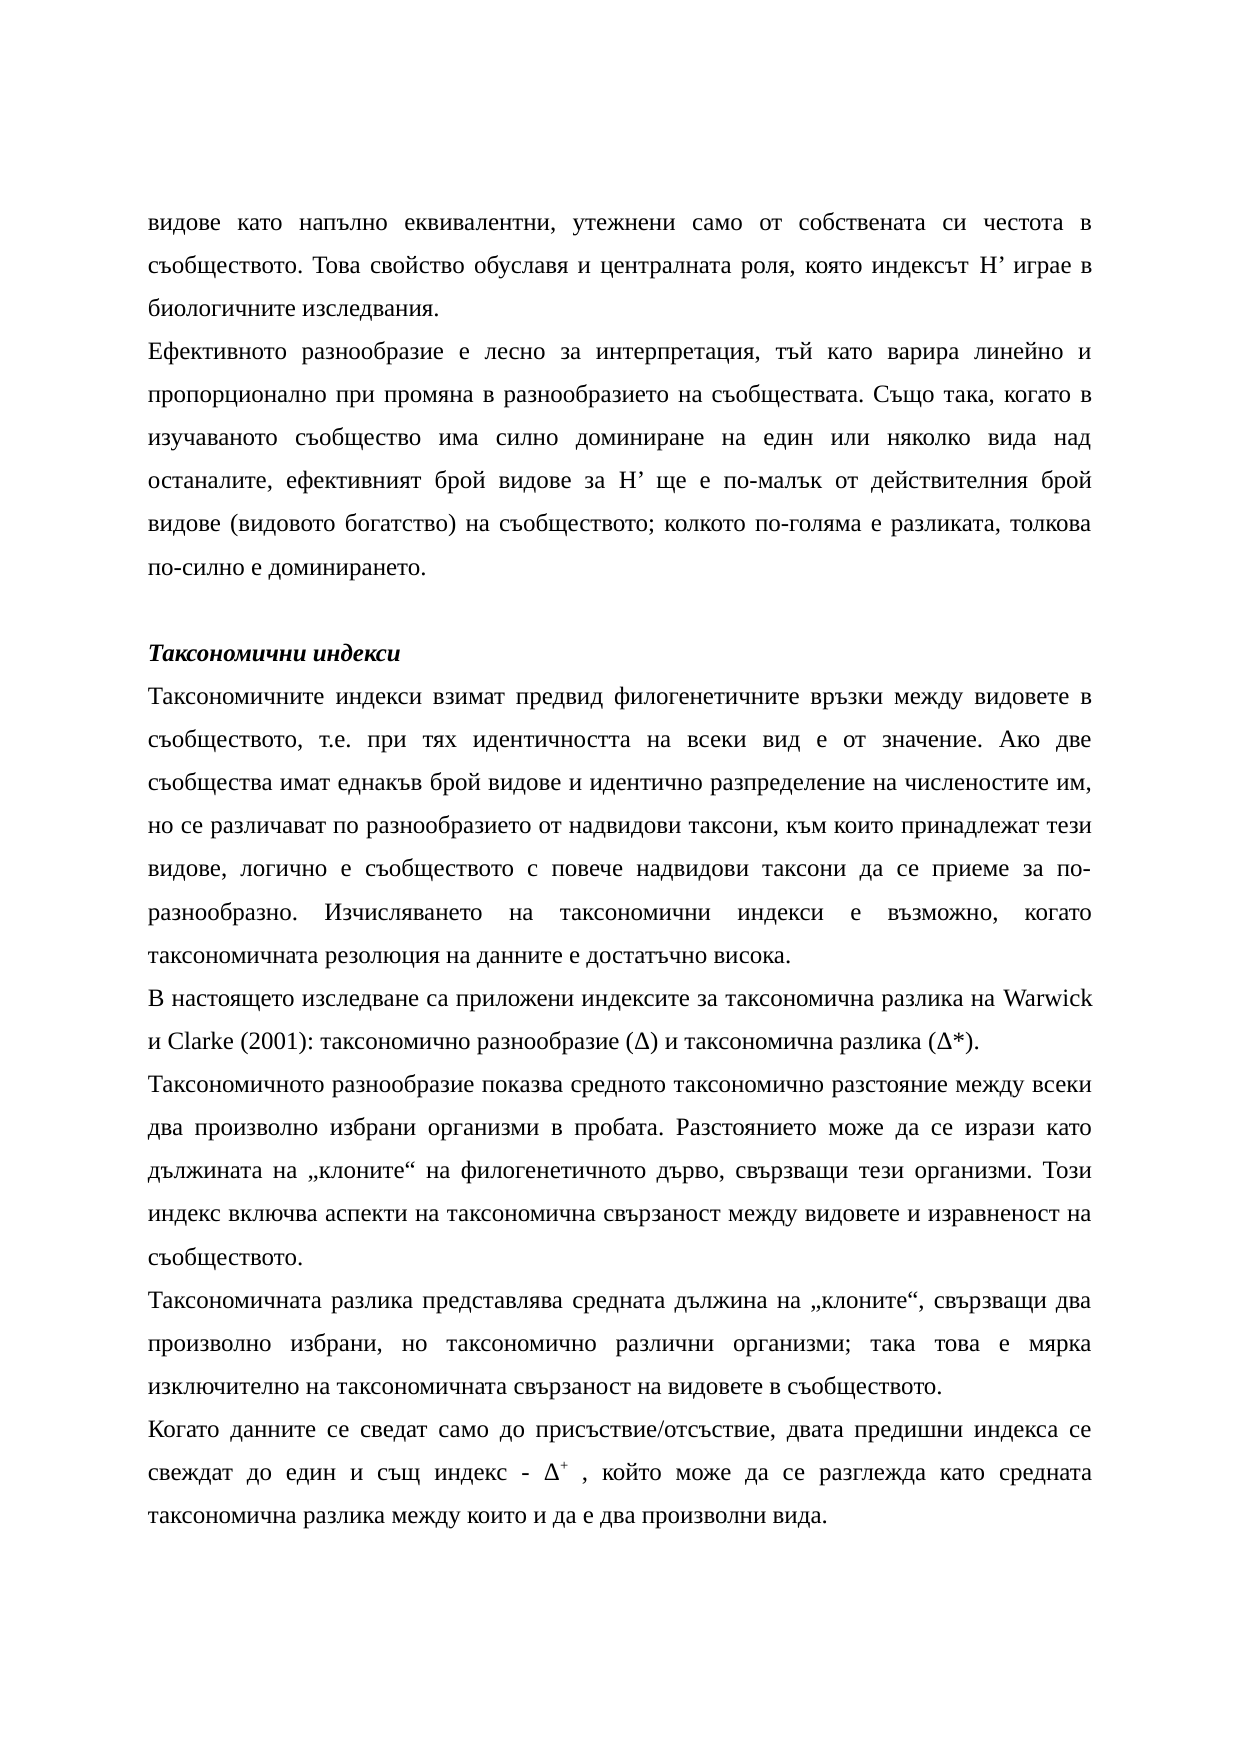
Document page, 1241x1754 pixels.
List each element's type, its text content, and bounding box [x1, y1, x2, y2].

text В настоящето изследване са приложени индексите за таксономична разлика на Warwick и Clarke (2001): таксономично разнообразие (Δ) и таксономична разлика (Δ*). [148, 983, 1093, 1055]
text Когато данните се сведат само до присъствие/отсъствие, двата предишни индекса се свеждат до един и същ индекс - Δ+ , който може да се разглежда като средната таксономична разлика между които и да е два произволни вида. [148, 1414, 1093, 1529]
text Таксономичната разлика представлява средната дължина на „клоните“, свързващи два произволно избрани, но таксономично различни организми; така това е мярка изключително на таксономичната свързаност на видовете в съобществото. [148, 1285, 1093, 1400]
text видове като напълно еквивалентни, утежнени само от собствената си честота в съобществото. Това свойство обуславя и централната роля, която индексът H’ играе в биологичните изследвания. [148, 207, 1093, 322]
text Ефективното разнообразие е лесно за интерпретация, тъй като варира линейно и пропорционално при промяна в разнообразието на съобществата. Също така, когато в изучаваното съобщество има силно доминиране на един или няколко вида над останалите, ефективният брой видове за H’ ще е по-малък от действителния брой видове (видовото богатство) на съобществото; колкото по-голяма е разликата, толкова по-силно е доминирането. [148, 336, 1093, 580]
text Таксономичното разнообразие показва средното таксономично разстояние между всеки два произволно избрани организми в пробата. Разстоянието може да се изрази като дължината на „клоните“ на филогенетичното дърво, свързващи тези организми. Този индекс включва аспекти на таксономична свързаност между видовете и изравненост на съобществото. [148, 1069, 1093, 1270]
text Таксономични индекси [148, 638, 1093, 667]
text Таксономичните индекси взимат предвид филогенетичните връзки между видовете в съобществото, т.е. при тях идентичността на всеки вид е от значение. Ако две съобщества имат еднакъв брой видове и идентично разпределение на численостите им, но се различават по разнообразието от надвидови таксони, към които принадлежат тези видове, логично е съобществото с повече надвидови таксони да се приеме за по-разнообразно. Изчисляването на таксономични индекси е възможно, когато таксономичната резолюция на данните е достатъчно висока. [148, 681, 1093, 968]
